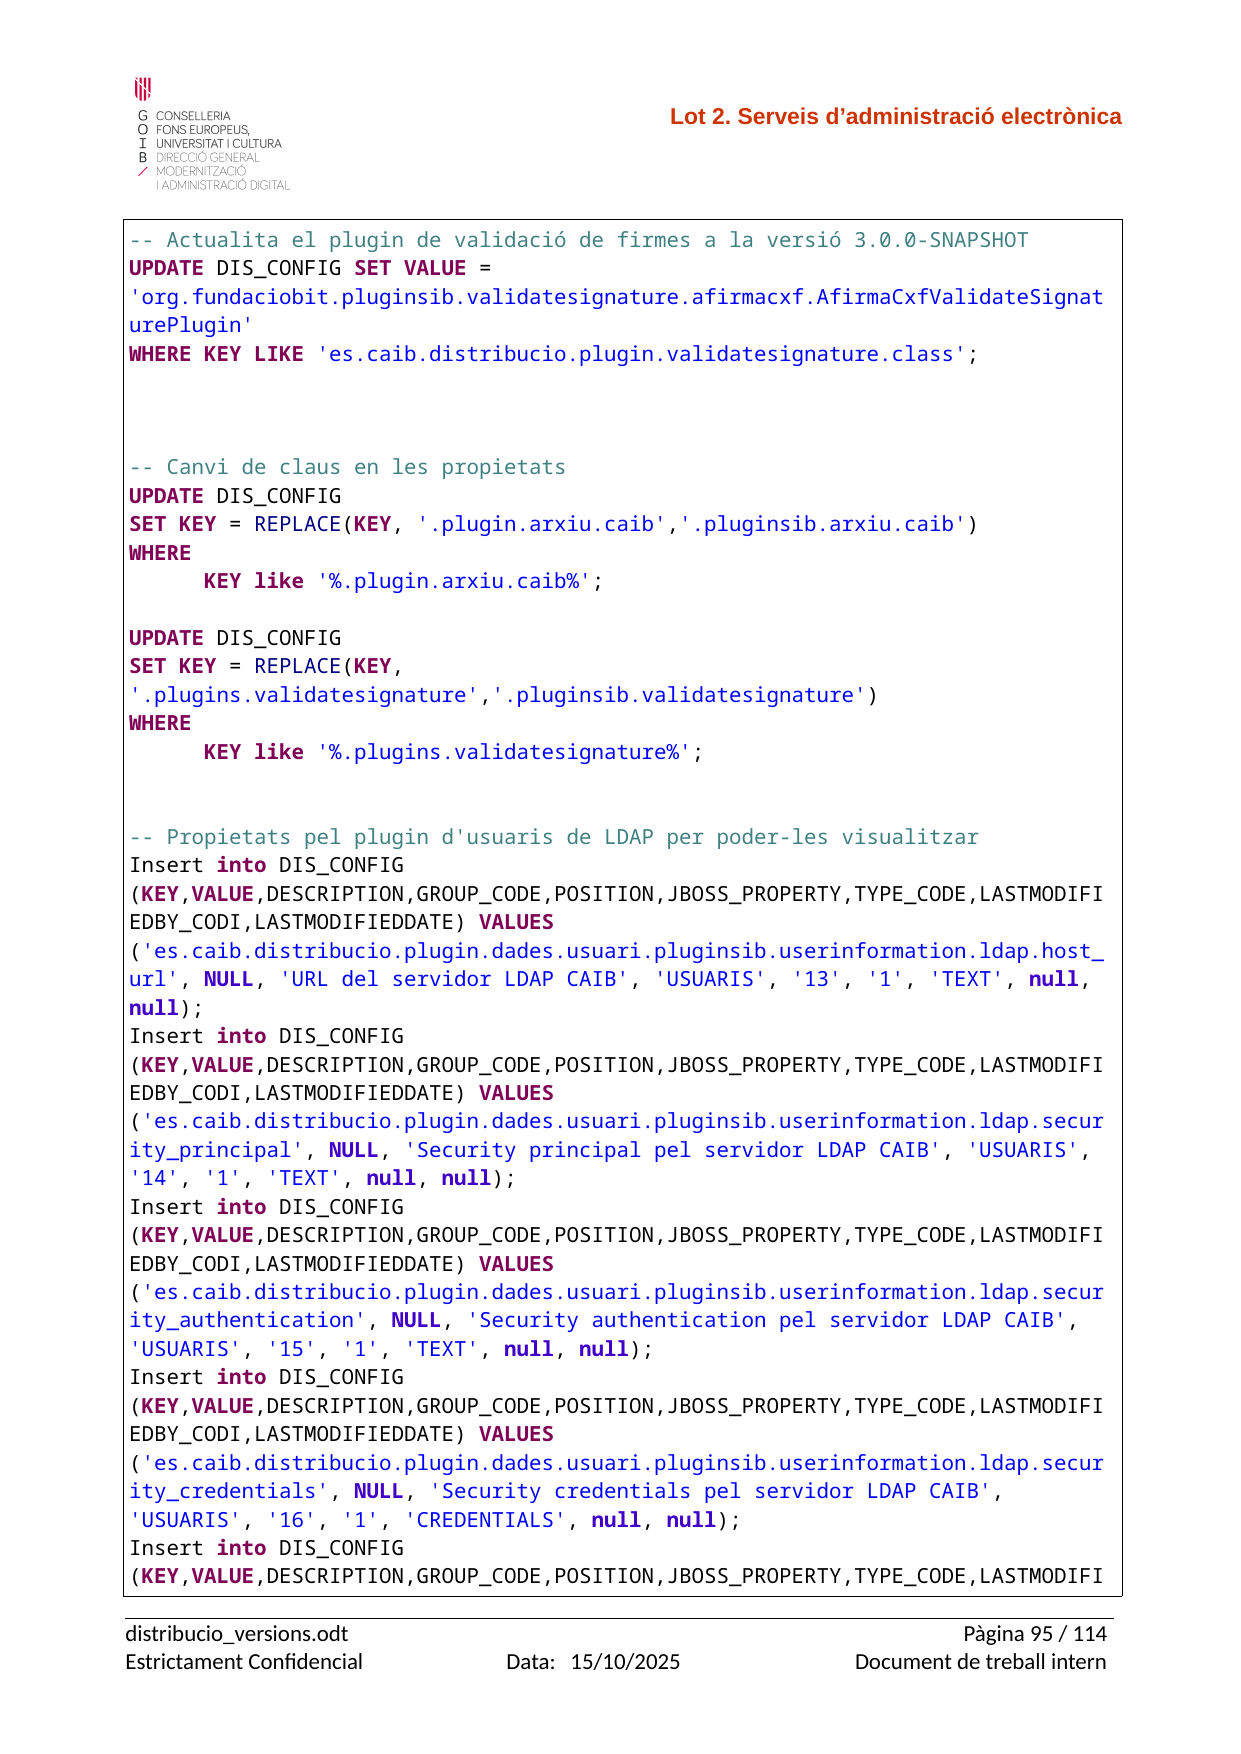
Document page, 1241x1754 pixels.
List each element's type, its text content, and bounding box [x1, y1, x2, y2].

picture [126, 70, 299, 197]
table_header -- Actualita el plugin de validació de firmes a la versió 3.0.0-SNAPSHOT UPDATE DIS_CONFIG SET VALUE = 'org.fundaciobit.pluginsib.validatesignature.afirmacxf.AfirmaCxfValidateSignaturePlugin' WHERE KEY LIKE 'es.caib.distribucio.plugin.validatesignature.class'; -- Canvi de claus en les propietats UPDATE DIS_CONFIG SET KEY = REPLACE(KEY, '.plugin.arxiu.caib','.pluginsib.arxiu.caib') WHERE KEY like '%.plugin.arxiu.caib%'; UPDATE DIS_CONFIG SET KEY = REPLACE(KEY, '.plugins.validatesignature','.pluginsib.validatesignature') WHERE KEY like '%.plugins.validatesignature%'; -- Propietats pel plugin d'usuaris de LDAP per poder-les visualitzar Insert into DIS_CONFIG (KEY,VALUE,DESCRIPTION,GROUP_CODE,POSITION,JBOSS_PROPERTY,TYPE_CODE,LASTMODIFIEDBY_CODI,LASTMODIFIEDDATE) VALUES ('es.caib.distribucio.plugin.dades.usuari.pluginsib.userinformation.ldap.host_url', NULL, 'URL del servidor LDAP CAIB', 'USUARIS', '13', '1', 'TEXT', null, null); Insert into DIS_CONFIG (KEY,VALUE,DESCRIPTION,GROUP_CODE,POSITION,JBOSS_PROPERTY,TYPE_CODE,LASTMODIFIEDBY_CODI,LASTMODIFIEDDATE) VALUES ('es.caib.distribucio.plugin.dades.usuari.pluginsib.userinformation.ldap.security_principal', NULL, 'Security principal pel servidor LDAP CAIB', 'USUARIS', '14', '1', 'TEXT', null, null); Insert into DIS_CONFIG (KEY,VALUE,DESCRIPTION,GROUP_CODE,POSITION,JBOSS_PROPERTY,TYPE_CODE,LASTMODIFIEDBY_CODI,LASTMODIFIEDDATE) VALUES ('es.caib.distribucio.plugin.dades.usuari.pluginsib.userinformation.ldap.security_authentication', NULL, 'Security authentication pel servidor LDAP CAIB', 'USUARIS', '15', '1', 'TEXT', null, null); Insert into DIS_CONFIG (KEY,VALUE,DESCRIPTION,GROUP_CODE,POSITION,JBOSS_PROPERTY,TYPE_CODE,LASTMODIFIEDBY_CODI,LASTMODIFIEDDATE) VALUES ('es.caib.distribucio.plugin.dades.usuari.pluginsib.userinformation.ldap.security_credentials', NULL, 'Security credentials pel servidor LDAP CAIB', 'USUARIS', '16', '1', 'CREDENTIALS', null, null); Insert into DIS_CONFIG (KEY,VALUE,DESCRIPTION,GROUP_CODE,POSITION,JBOSS_PROPERTY,TYPE_CODE,LASTMODIFI [124, 220, 1122, 1596]
